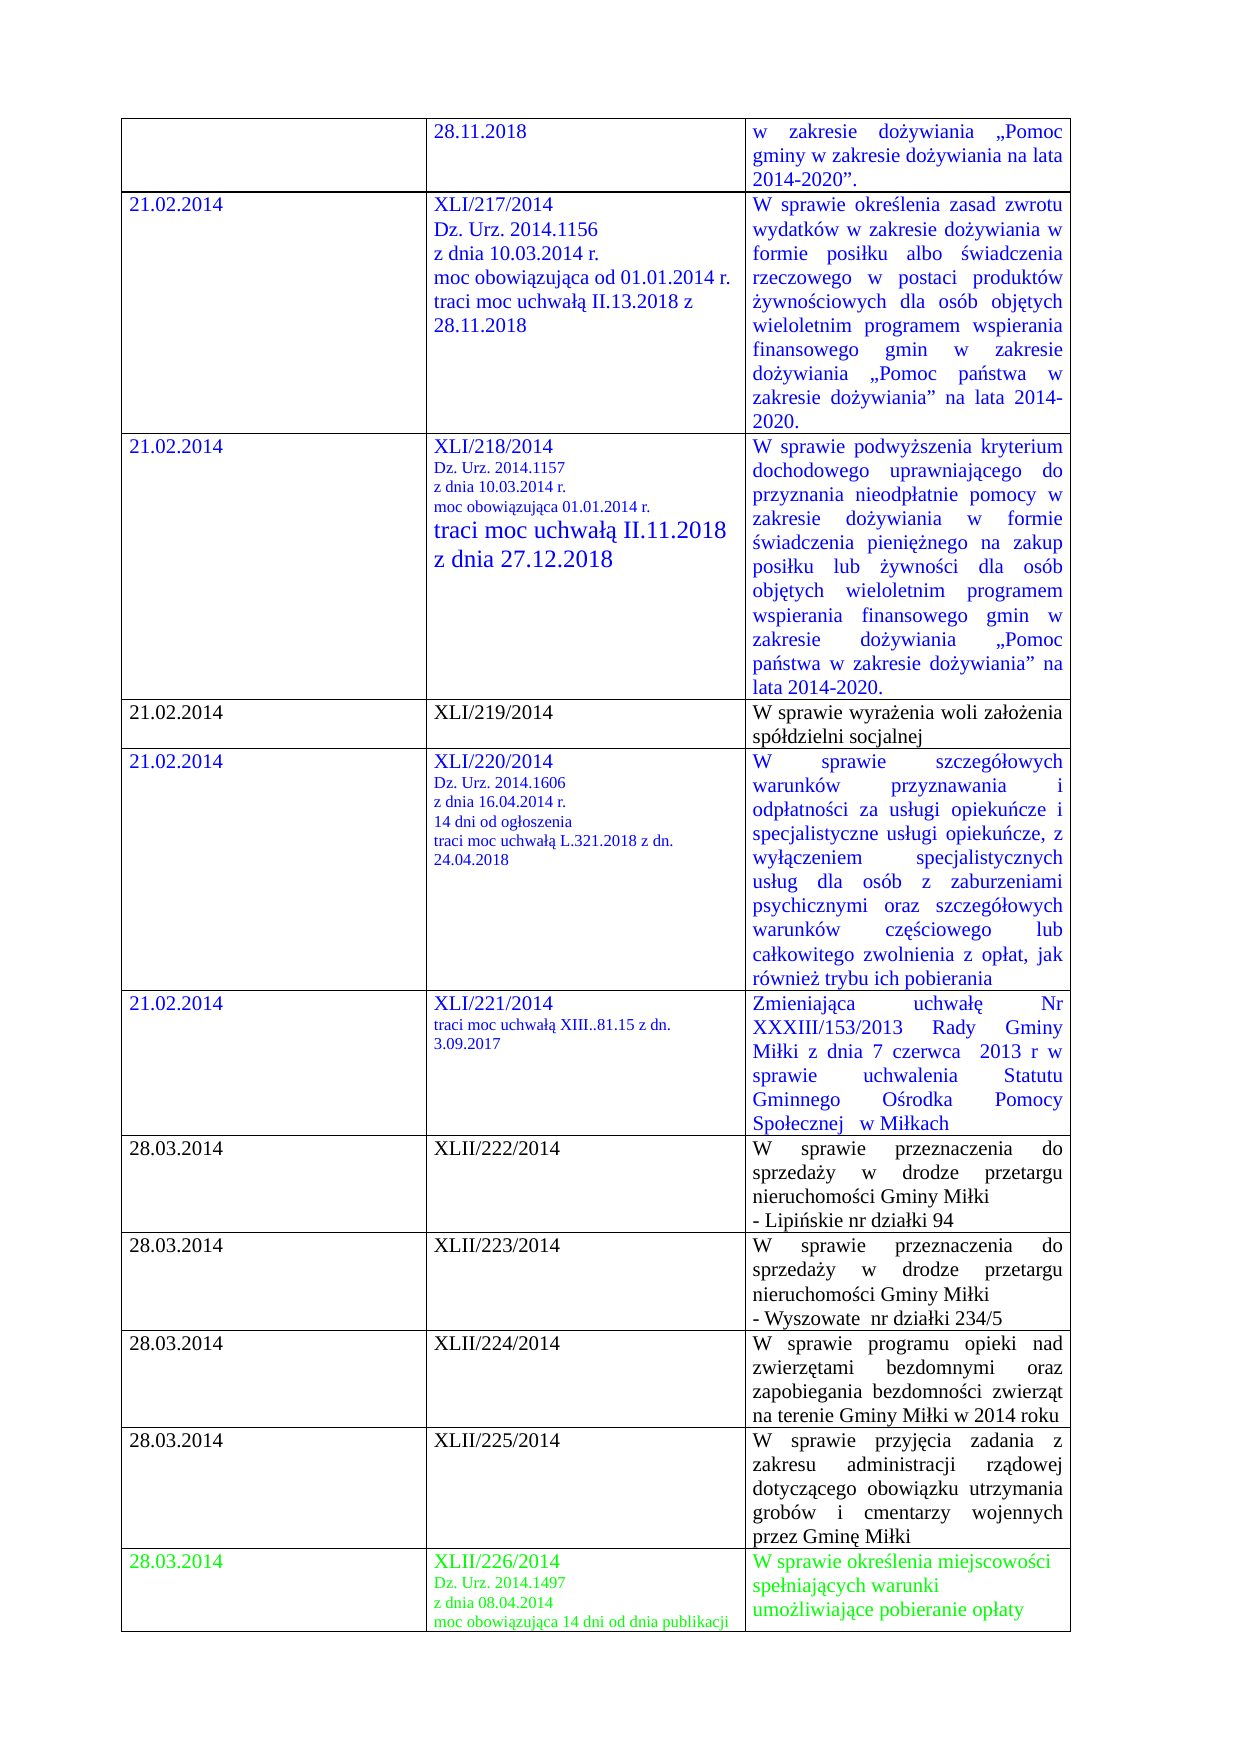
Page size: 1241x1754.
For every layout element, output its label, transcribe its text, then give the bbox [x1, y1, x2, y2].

table_cell 21.02.2014 [122, 749, 426, 989]
table_cell W sprawie przeznaczenia do sprzedaży w drodze przetargu nieruchomości Gminy Miłki - Lipińskie nr działki 94 [746, 1136, 1070, 1232]
table_cell 28.03.2014 [122, 1136, 426, 1232]
table_cell 28.03.2014 [122, 1233, 426, 1329]
table_cell W sprawie przyjęcia zadania z zakresu administracji rządowej dotyczącego obowiązku utrzymania grobów i cmentarzy wojennych przez Gminę Miłki [746, 1428, 1070, 1548]
table_cell 28.03.2014 [122, 1428, 426, 1548]
table_cell 21.02.2014 [122, 434, 426, 699]
table_cell XLII/226/2014 Dz. Urz. 2014.1497 z dnia 08.04.2014 moc obowiązująca 14 dni od dnia publikacji [427, 1549, 745, 1631]
table_cell 28.03.2014 [122, 1549, 426, 1631]
table_cell W sprawie określenia miejscowości spełniających warunki umożliwiające pobieranie opłaty [746, 1549, 1070, 1631]
table_cell Zmieniająca uchwałę Nr XXXIII/153/2013 Rady Gminy Miłki z dnia 7 czerwca 2013 r w sprawie uchwalenia Statutu Gminnego Ośrodka Pomocy Społecznej w Miłkach [746, 991, 1070, 1135]
table_cell 28.11.2018 [427, 119, 745, 191]
table_cell XLI/220/2014 Dz. Urz. 2014.1606 z dnia 16.04.2014 r. 14 dni od ogłoszenia traci moc uchwałą L.321.2018 z dn. 24.04.2018 [427, 749, 745, 989]
table_cell XLII/224/2014 [427, 1331, 745, 1427]
table_cell XLII/222/2014 [427, 1136, 745, 1232]
table_cell 28.03.2014 [122, 1331, 426, 1427]
table_cell XLII/225/2014 [427, 1428, 745, 1548]
table_cell W sprawie określenia zasad zwrotu wydatków w zakresie dożywiania w formie posiłku albo świadczenia rzeczowego w postaci produktów żywnościowych dla osób objętych wieloletnim programem wspierania finansowego gmin w zakresie dożywiania „Pomoc państwa w zakresie dożywiania” na lata 2014-2020. [746, 193, 1070, 433]
table_cell XLI/218/2014 Dz. Urz. 2014.1157 z dnia 10.03.2014 r. moc obowiązująca 01.01.2014 r. traci moc uchwałą II.11.2018 z dnia 27.12.2018 [427, 434, 745, 699]
table_cell XLII/223/2014 [427, 1233, 745, 1329]
table_cell [122, 119, 426, 191]
table_cell 21.02.2014 [122, 991, 426, 1135]
table_cell XLI/219/2014 [427, 700, 745, 748]
table_cell XLI/217/2014 Dz. Urz. 2014.1156 z dnia 10.03.2014 r. moc obowiązująca od 01.01.2014 r. traci moc uchwałą II.13.2018 z 28.11.2018 [427, 193, 745, 433]
table_cell W sprawie przeznaczenia do sprzedaży w drodze przetargu nieruchomości Gminy Miłki - Wyszowate nr działki 234/5 [746, 1233, 1070, 1329]
table_cell w zakresie dożywiania „Pomoc gminy w zakresie dożywiania na lata 2014-2020”. [746, 119, 1070, 191]
table_cell XLI/221/2014 traci moc uchwałą XIII..81.15 z dn. 3.09.2017 [427, 991, 745, 1135]
table_cell 21.02.2014 [122, 700, 426, 748]
table_cell W sprawie programu opieki nad zwierzętami bezdomnymi oraz zapobiegania bezdomności zwierząt na terenie Gminy Miłki w 2014 roku [746, 1331, 1070, 1427]
table_cell W sprawie szczegółowych warunków przyznawania i odpłatności za usługi opiekuńcze i specjalistyczne usługi opiekuńcze, z wyłączeniem specjalistycznych usług dla osób z zaburzeniami psychicznymi oraz szczegółowych warunków częściowego lub całkowitego zwolnienia z opłat, jak również trybu ich pobierania [746, 749, 1070, 989]
table_cell 21.02.2014 [122, 193, 426, 433]
table_cell W sprawie podwyższenia kryterium dochodowego uprawniającego do przyznania nieodpłatnie pomocy w zakresie dożywiania w formie świadczenia pieniężnego na zakup posiłku lub żywności dla osób objętych wieloletnim programem wspierania finansowego gmin w zakresie dożywiania „Pomoc państwa w zakresie dożywiania” na lata 2014-2020. [746, 434, 1070, 699]
table_cell W sprawie wyrażenia woli założenia spółdzielni socjalnej [746, 700, 1070, 748]
